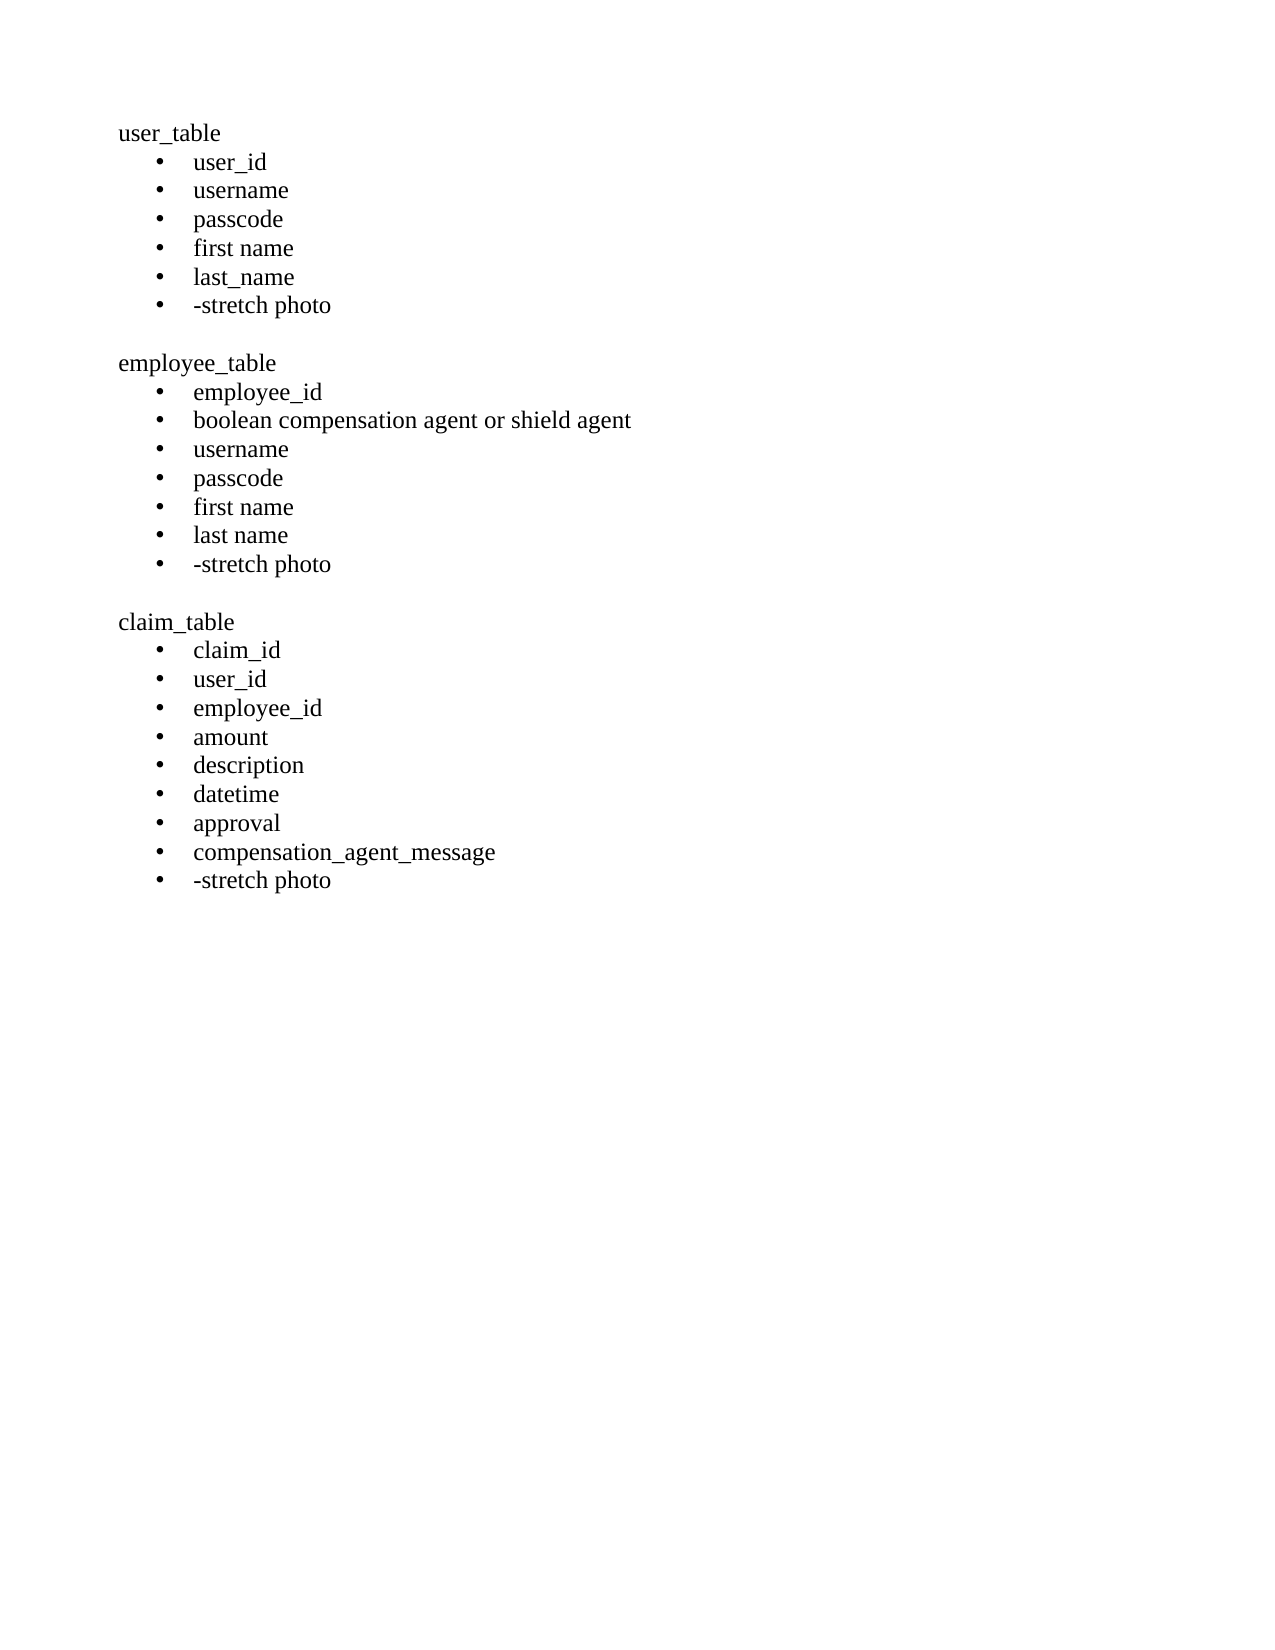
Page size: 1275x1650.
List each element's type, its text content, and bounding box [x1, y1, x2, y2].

list user_id [156, 664, 1157, 693]
list username [156, 176, 1157, 204]
list claim_id [156, 636, 1157, 664]
list datetime [156, 779, 1157, 808]
list approval [156, 808, 1157, 837]
list employee_id [156, 377, 1157, 406]
text claim_table [118, 607, 1157, 636]
text employee_table [118, 348, 1157, 377]
text user_table [118, 118, 1157, 147]
list passcode [156, 204, 1157, 233]
list employee_id [156, 693, 1157, 722]
list first name [156, 492, 1157, 521]
list -stretch photo [156, 866, 1157, 894]
list passcode [156, 463, 1157, 492]
list -stretch photo [156, 291, 1157, 319]
list last name [156, 521, 1157, 549]
list username [156, 434, 1157, 463]
list last_name [156, 262, 1157, 291]
list user_id [156, 147, 1157, 176]
list amount [156, 722, 1157, 751]
list description [156, 751, 1157, 779]
list -stretch photo [156, 549, 1157, 578]
list compensation_agent_message [156, 837, 1157, 866]
list first name [156, 233, 1157, 262]
list boolean compensation agent or shield agent [156, 406, 1157, 434]
